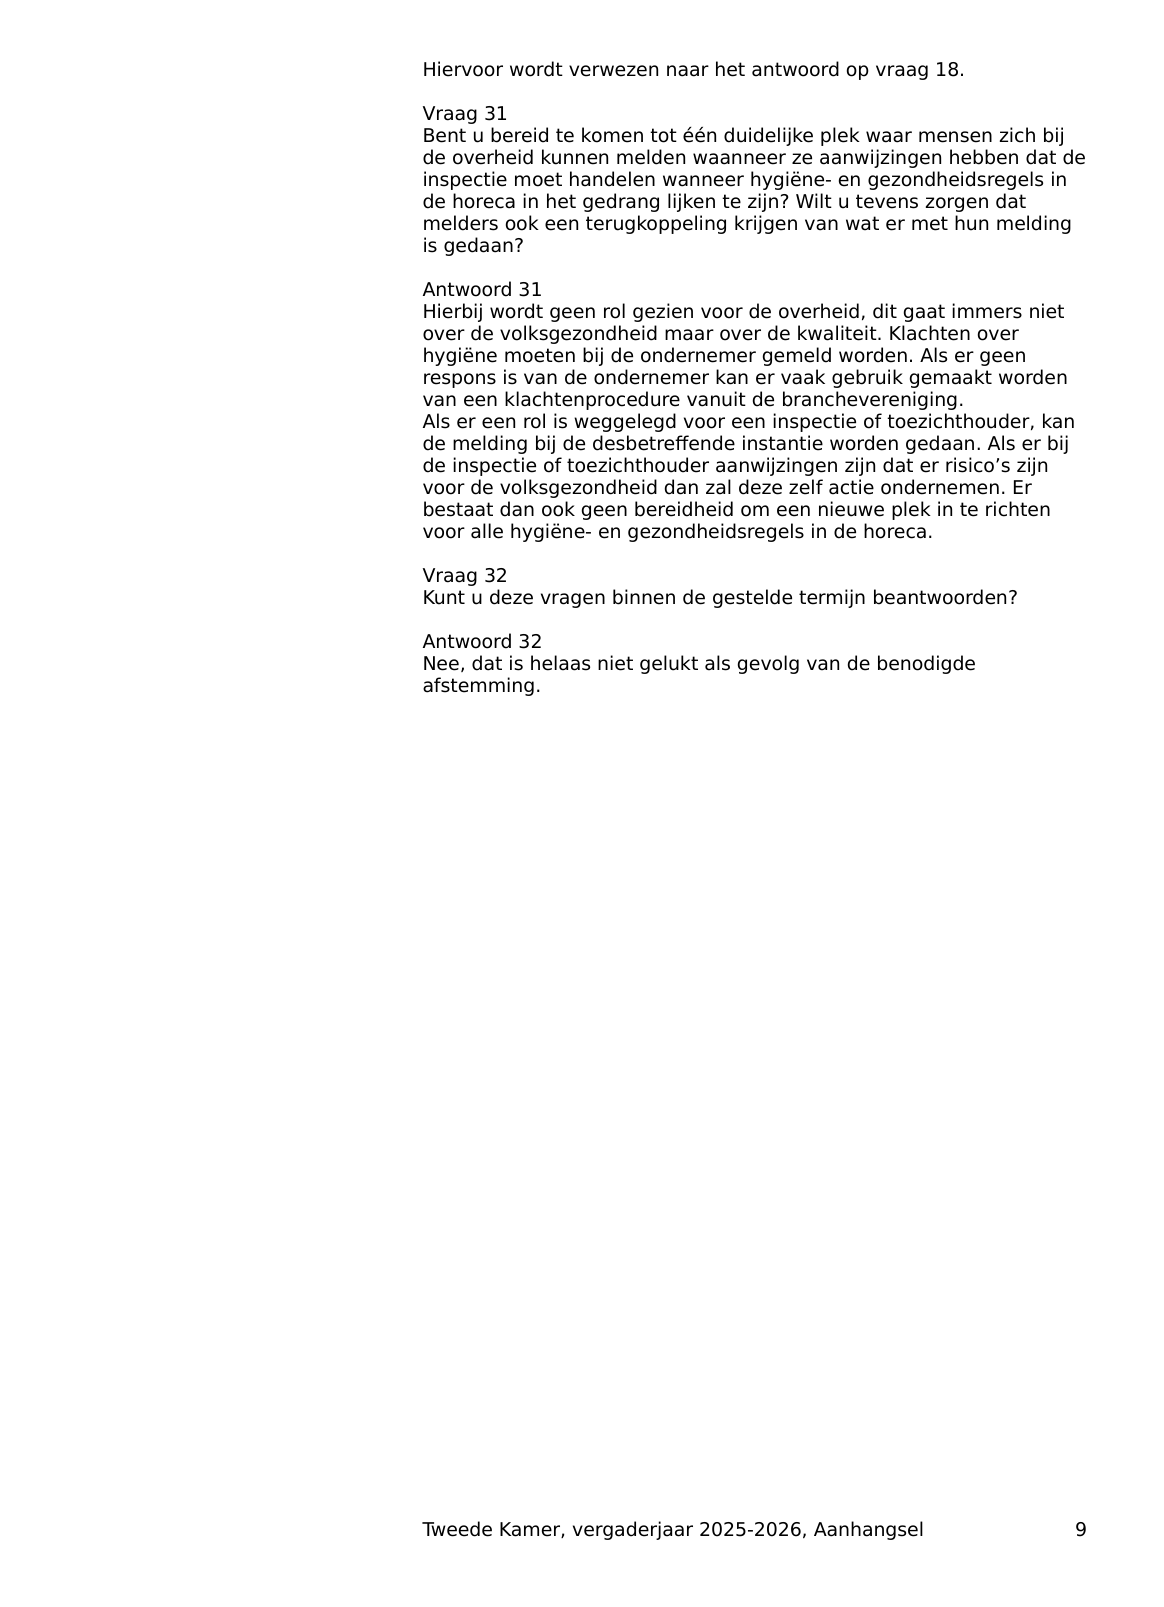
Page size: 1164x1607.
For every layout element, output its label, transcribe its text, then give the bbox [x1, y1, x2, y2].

text Vraag 32 [422, 565, 1087, 587]
text Vraag 31 [422, 103, 1087, 125]
text Nee, dat is helaas niet gelukt als gevolg van de benodigde afstemming. [422, 653, 1087, 697]
text Hierbij wordt geen rol gezien voor de overheid, dit gaat immers niet over de volksgezondheid maar over de kwaliteit. Klachten over hygiëne moeten bij de ondernemer gemeld worden. Als er geen respons is van de ondernemer kan er vaak gebruik gemaakt worden van een klachtenprocedure vanuit de branchevereniging. [422, 301, 1087, 411]
text Kunt u deze vragen binnen de gestelde termijn beantwoorden? [422, 587, 1087, 609]
text Antwoord 31 [422, 279, 1087, 301]
text Als er een rol is weggelegd voor een inspectie of toezichthouder, kan de melding bij de desbetreffende instantie worden gedaan. Als er bij de inspectie of toezichthouder aanwijzingen zijn dat er risico’s zijn voor de volksgezondheid dan zal deze zelf actie ondernemen. Er bestaat dan ook geen bereidheid om een nieuwe plek in te richten voor alle hygiëne- en gezondheidsregels in de horeca. [422, 411, 1087, 543]
text Bent u bereid te komen tot één duidelijke plek waar mensen zich bij de overheid kunnen melden waanneer ze aanwijzingen hebben dat de inspectie moet handelen wanneer hygiëne- en gezondheidsregels in de horeca in het gedrang lijken te zijn? Wilt u tevens zorgen dat melders ook een terugkoppeling krijgen van wat er met hun melding is gedaan? [422, 125, 1087, 257]
text Hiervoor wordt verwezen naar het antwoord op vraag 18. [422, 59, 1087, 81]
text Antwoord 32 [422, 631, 1087, 653]
